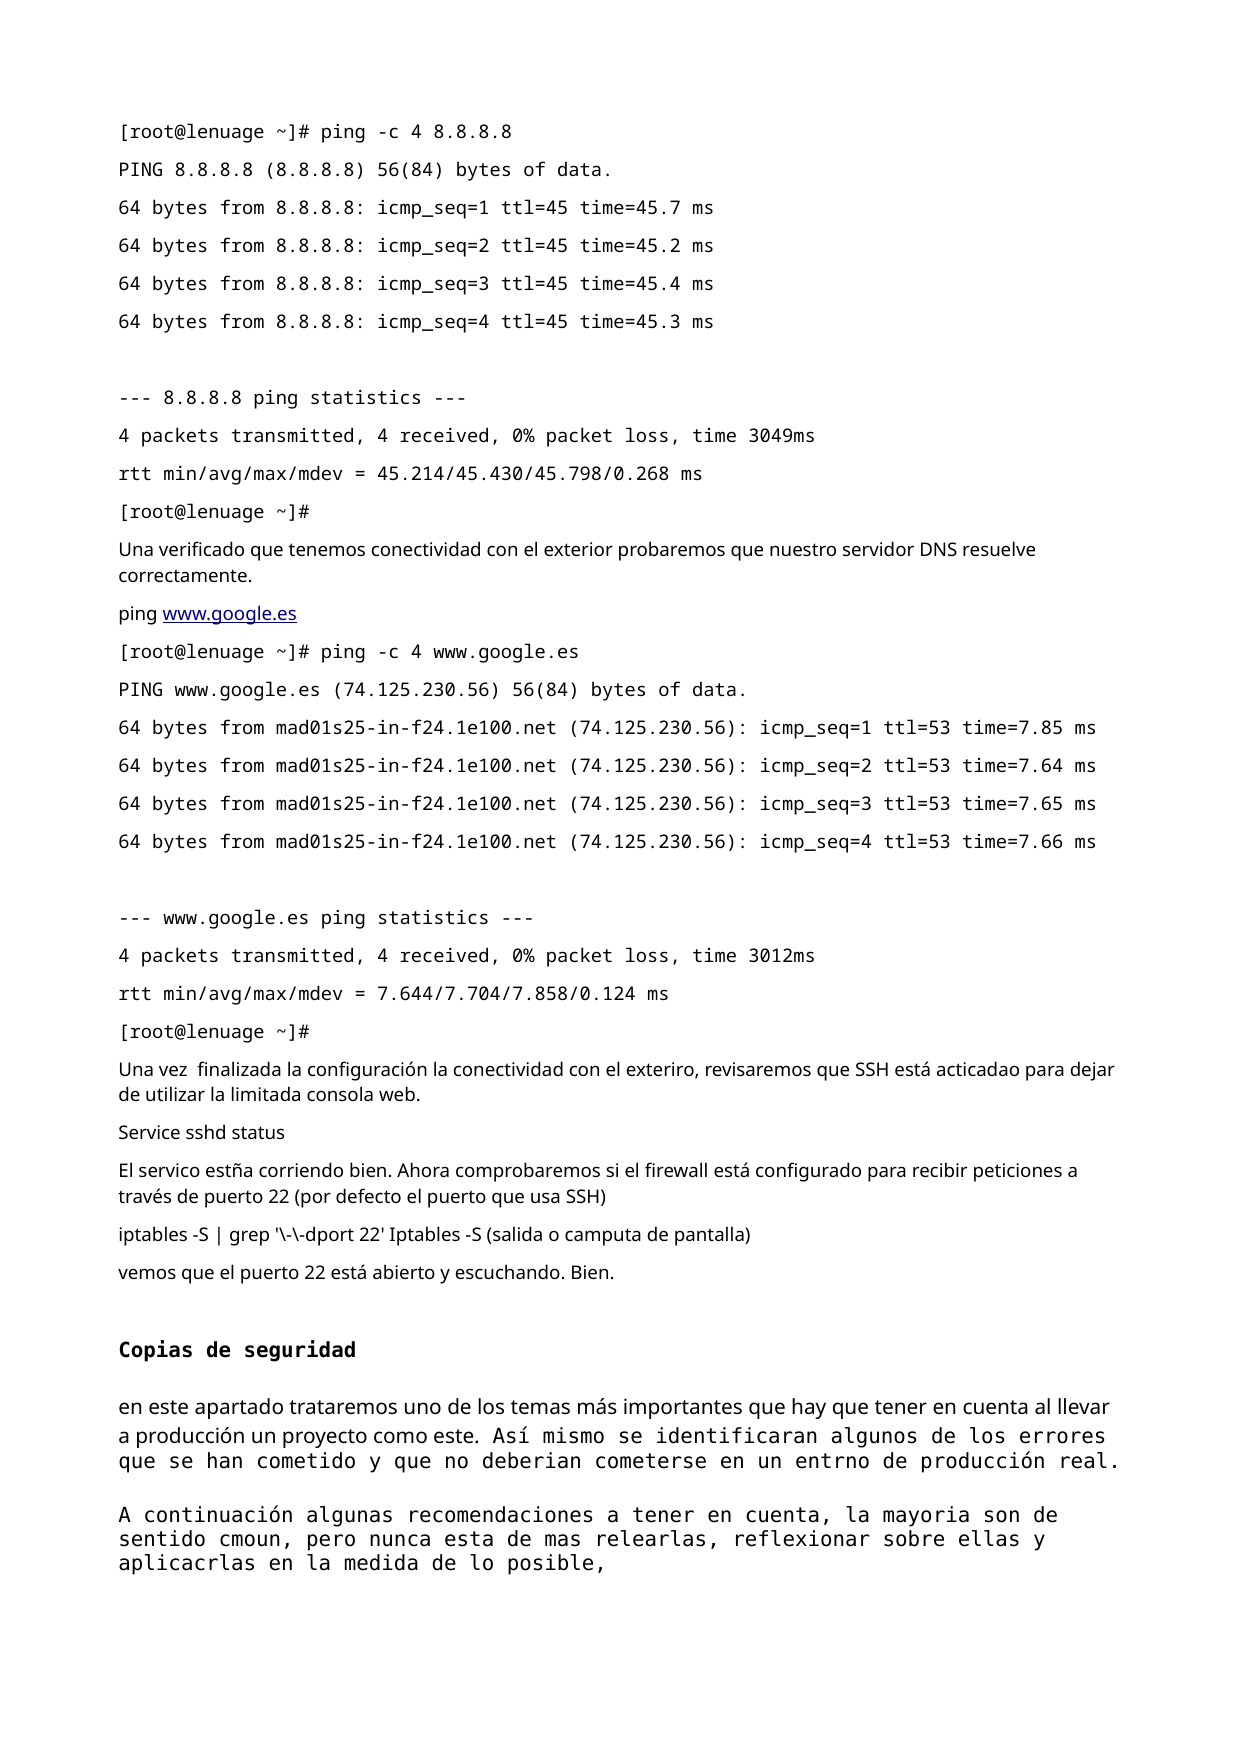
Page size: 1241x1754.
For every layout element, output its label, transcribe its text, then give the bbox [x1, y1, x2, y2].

text Una verificado que tenemos conectividad con el exterior probaremos que nuestro servidor DNS resuelve correctamente. [118, 536, 1122, 587]
text [root@lenuage ~]# [118, 498, 1122, 524]
text Service sshd status [118, 1120, 1122, 1145]
text rtt min/avg/max/mdev = 7.644/7.704/7.858/0.124 ms [118, 980, 1122, 1006]
text [root@lenuage ~]# ping -c 4 www.google.es [118, 638, 1122, 663]
text 64 bytes from 8.8.8.8: icmp_seq=3 ttl=45 time=45.4 ms [118, 270, 1122, 296]
text PING www.google.es (74.125.230.56) 56(84) bytes of data. [118, 676, 1122, 701]
text El servico estña corriendo bien. Ahora comprobaremos si el firewall está configurado para recibir peticiones a través de puerto 22 (por defecto el puerto que usa SSH) [118, 1158, 1122, 1209]
text 64 bytes from 8.8.8.8: icmp_seq=2 ttl=45 time=45.2 ms [118, 232, 1122, 258]
text 4 packets transmitted, 4 received, 0% packet loss, time 3012ms [118, 942, 1122, 968]
text PING 8.8.8.8 (8.8.8.8) 56(84) bytes of data. [118, 156, 1122, 182]
text ping www.google.es [118, 600, 1122, 625]
text iptables -S | grep '\-\-dport 22' Iptables -S (salida o camputa de pantalla) [118, 1221, 1122, 1247]
text Una vez finalizada la configuración la conectividad con el exteriro, revisaremos que SSH está acticadao para dejar de utilizar la limitada consola web. [118, 1056, 1122, 1107]
text vemos que el puerto 22 está abierto y escuchando. Bien. [118, 1259, 1122, 1285]
text 4 packets transmitted, 4 received, 0% packet loss, time 3049ms [118, 422, 1122, 448]
text rtt min/avg/max/mdev = 45.214/45.430/45.798/0.268 ms [118, 460, 1122, 486]
text Copias de seguridad [118, 1338, 1122, 1363]
text [root@lenuage ~]# [118, 1018, 1122, 1044]
text 64 bytes from mad01s25-in-f24.1e100.net (74.125.230.56): icmp_seq=4 ttl=53 time=7.66 ms [118, 828, 1122, 853]
text en este apartado trataremos uno de los temas más importantes que hay que tener en cuenta al llevar a producción un proyecto como este. Así mismo se identificaran algunos de los errores que se han cometido y que no deberian cometerse en un entrno de producción real. [118, 1392, 1122, 1473]
text 64 bytes from mad01s25-in-f24.1e100.net (74.125.230.56): icmp_seq=2 ttl=53 time=7.64 ms [118, 752, 1122, 777]
text 64 bytes from mad01s25-in-f24.1e100.net (74.125.230.56): icmp_seq=1 ttl=53 time=7.85 ms [118, 714, 1122, 739]
text 64 bytes from mad01s25-in-f24.1e100.net (74.125.230.56): icmp_seq=3 ttl=53 time=7.65 ms [118, 790, 1122, 816]
text 64 bytes from 8.8.8.8: icmp_seq=1 ttl=45 time=45.7 ms [118, 194, 1122, 220]
text [root@lenuage ~]# ping -c 4 8.8.8.8 [118, 118, 1122, 144]
text A continuación algunas recomendaciones a tener en cuenta, la mayoria son de sentido cmoun, pero nunca esta de mas relearlas, reflexionar sobre ellas y aplicacrlas en la medida de lo posible, [118, 1503, 1122, 1576]
text 64 bytes from 8.8.8.8: icmp_seq=4 ttl=45 time=45.3 ms [118, 308, 1122, 334]
text --- 8.8.8.8 ping statistics --- [118, 384, 1122, 410]
text --- www.google.es ping statistics --- [118, 904, 1122, 929]
